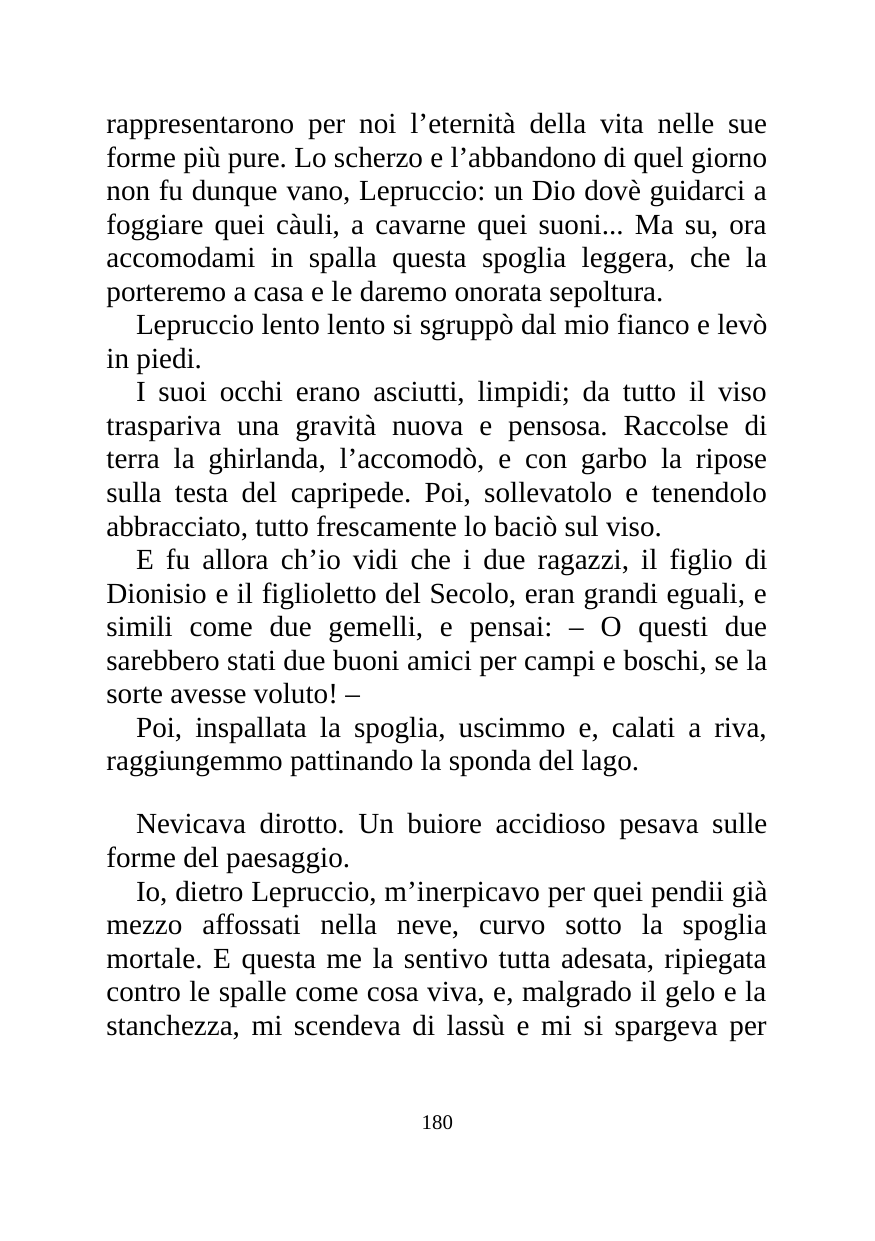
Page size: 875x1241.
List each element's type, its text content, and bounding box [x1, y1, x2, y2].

text Poi, inspallata la spoglia, uscimmo e, calati a riva, raggiungemmo pattinando la sponda del lago. [106, 710, 768, 777]
text I suoi occhi erano asciutti, limpidi; da tutto il viso traspariva una gravità nuova e pensosa. Raccolse di terra la ghirlanda, l’accomodò, e con garbo la ripose sulla testa del capripede. Poi, sollevatolo e tenendolo abbracciato, tutto frescamente lo baciò sul viso. [106, 374, 768, 542]
text Io, dietro Lepruccio, m’inerpicavo per quei pendii già mezzo affossati nella neve, curvo sotto la spoglia mortale. E questa me la sentivo tutta adesata, ripiegata contro le spalle come cosa viva, e, malgrado il gelo e la stanchezza, mi scendeva di lassù e mi si spargeva per [106, 874, 768, 1041]
text Nevicava dirotto. Un buiore accidioso pesava sulle forme del paesaggio. [106, 807, 768, 874]
text rappresentarono per noi l’eternità della vita nelle sue forme più pure. Lo scherzo e l’abbandono di quel giorno non fu dunque vano, Lepruccio: un Dio dovè guidarci a foggiare quei càuli, a cavarne quei suoni... Ma su, ora accomodami in spalla questa spoglia leggera, che la porteremo a casa e le daremo onorata sepoltura. [106, 106, 768, 307]
text E fu allora ch’io vidi che i due ragazzi, il figlio di Dionisio e il figlioletto del Secolo, eran grandi eguali, e simili come due gemelli, e pensai: – O questi due sarebbero stati due buoni amici per campi e boschi, se la sorte avesse voluto! – [106, 542, 768, 710]
text Lepruccio lento lento si sgruppò dal mio fianco e levò in piedi. [106, 307, 768, 374]
